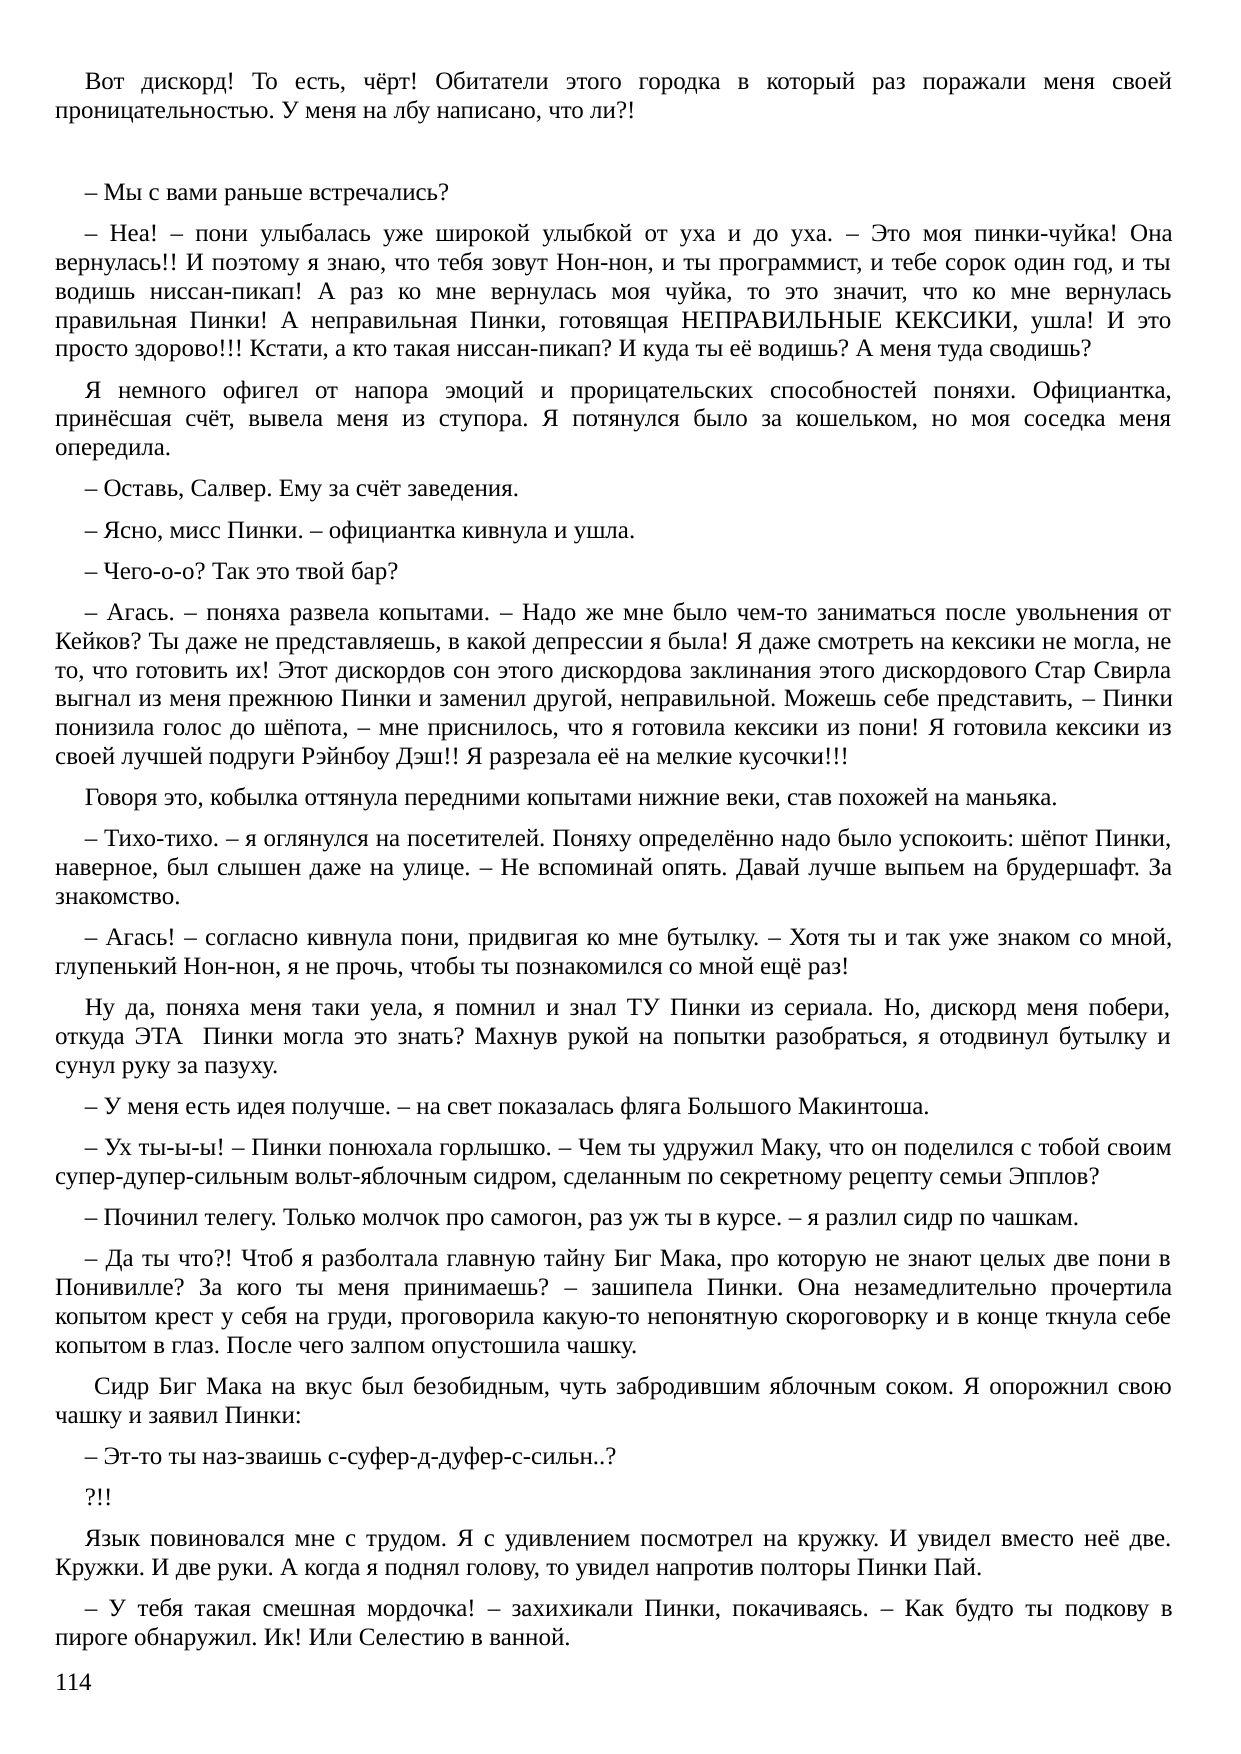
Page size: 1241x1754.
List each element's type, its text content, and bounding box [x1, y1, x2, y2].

text – Эт-то ты наз-зваишь с-суфер-д-дуфер-с-сильн..? [55, 1441, 1173, 1470]
text – Тихо-тихо. – я оглянулся на посетителей. Поняху определённо надо было успокоить: шёпот Пинки, наверное, был слышен даже на улице. – Не вспоминай опять. Давай лучше выпьем на брудершафт. За знакомство. [55, 823, 1173, 910]
text Язык повиновался мне с трудом. Я с удивлением посмотрел на кружку. И увидел вместо неё две. Кружки. И две руки. А когда я поднял голову, то увидел напротив полторы Пинки Пай. [55, 1523, 1173, 1581]
text – Неа! – пони улыбалась уже широкой улыбкой от уха и до уха. – Это моя пинки-чуйка! Она вернулась!! И поэтому я знаю, что тебя зовут Нон-нон, и ты программист, и тебе сорок один год, и ты водишь ниссан-пикап! А раз ко мне вернулась моя чуйка, то это значит, что ко мне вернулась правильная Пинки! А неправильная Пинки, готовящая НЕПРАВИЛЬНЫЕ КЕКСИКИ, ушла! И это просто здорово!!! Кстати, а кто такая ниссан-пикап? И куда ты её водишь? А меня туда сводишь? [55, 218, 1173, 362]
text – Ясно, мисс Пинки. – официантка кивнула и ушла. [55, 515, 1173, 543]
text – Агась. – поняха развела копытами. – Надо же мне было чем-то заниматься после увольнения от Кейков? Ты даже не представляешь, в какой депрессии я была! Я даже смотреть на кексики не могла, не то, что готовить их! Этот дискордов сон этого дискордова заклинания этого дискордового Стар Свирла выгнал из меня прежнюю Пинки и заменил другой, неправильной. Можешь себе представить, – Пинки понизила голос до шёпота, – мне приснилось, что я готовила кексики из пони! Я готовила кексики из своей лучшей подруги Рэйнбоу Дэш!! Я разрезала её на мелкие кусочки!!! [55, 597, 1173, 770]
text – У тебя такая смешная мордочка! – захихикали Пинки, покачиваясь. – Как будто ты подкову в пироге обнаружил. Ик! Или Селестию в ванной. [55, 1593, 1173, 1651]
text – Агась! – согласно кивнула пони, придвигая ко мне бутылку. – Хотя ты и так уже знаком со мной, глупенький Нон-нон, я не прочь, чтобы ты познакомился со мной ещё раз! [55, 922, 1173, 980]
text – Ух ты-ы-ы! – Пинки понюхала горлышко. – Чем ты удружил Маку, что он поделился с тобой своим супер-дупер-сильным вольт-яблочным сидром, сделанным по секретному рецепту семьи Эпплов? [55, 1132, 1173, 1190]
text – Починил телегу. Только молчок про самогон, раз уж ты в курсе. – я разлил сидр по чашкам. [55, 1202, 1173, 1231]
text – Чего-о-о? Так это твой бар? [55, 556, 1173, 585]
text Сидр Биг Мака на вкус был безобидным, чуть забродившим яблочным соком. Я опорожнил свою чашку и заявил Пинки: [55, 1371, 1173, 1428]
text Ну да, поняха меня таки уела, я помнил и знал ТУ Пинки из сериала. Но, дискорд меня побери, откуда ЭТА Пинки могла это знать? Махнув рукой на попытки разобраться, я отодвинул бутылку и сунул руку за пазуху. [55, 992, 1173, 1078]
text – Да ты что?! Чтоб я разболтала главную тайну Биг Мака, про которую не знают целых две пони в Понивилле? За кого ты меня принимаешь? – зашипела Пинки. Она незамедлительно прочертила копытом крест у себя на груди, проговорила какую-то непонятную скороговорку и в конце ткнула себе копытом в глаз. После чего залпом опустошила чашку. [55, 1243, 1173, 1358]
text – Мы с вами раньше встречались? [55, 177, 1173, 206]
text Я немного офигел от напора эмоций и прорицательских способностей поняхи. Официантка, принёсшая счёт, вывела меня из ступора. Я потянулся было за кошельком, но моя соседка меня опередила. [55, 375, 1173, 461]
text – Оставь, Салвер. Ему за счёт заведения. [55, 473, 1173, 502]
text – У меня есть идея получше. – на свет показалась фляга Большого Макинтоша. [55, 1091, 1173, 1120]
text Вот дискорд! То есть, чёрт! Обитатели этого городка в который раз поражали меня своей проницательностью. У меня на лбу написано, что ли?! [55, 66, 1173, 123]
text Говоря это, кобылка оттянула передними копытами нижние веки, став похожей на маньяка. [55, 782, 1173, 811]
text ?!! [55, 1482, 1173, 1511]
